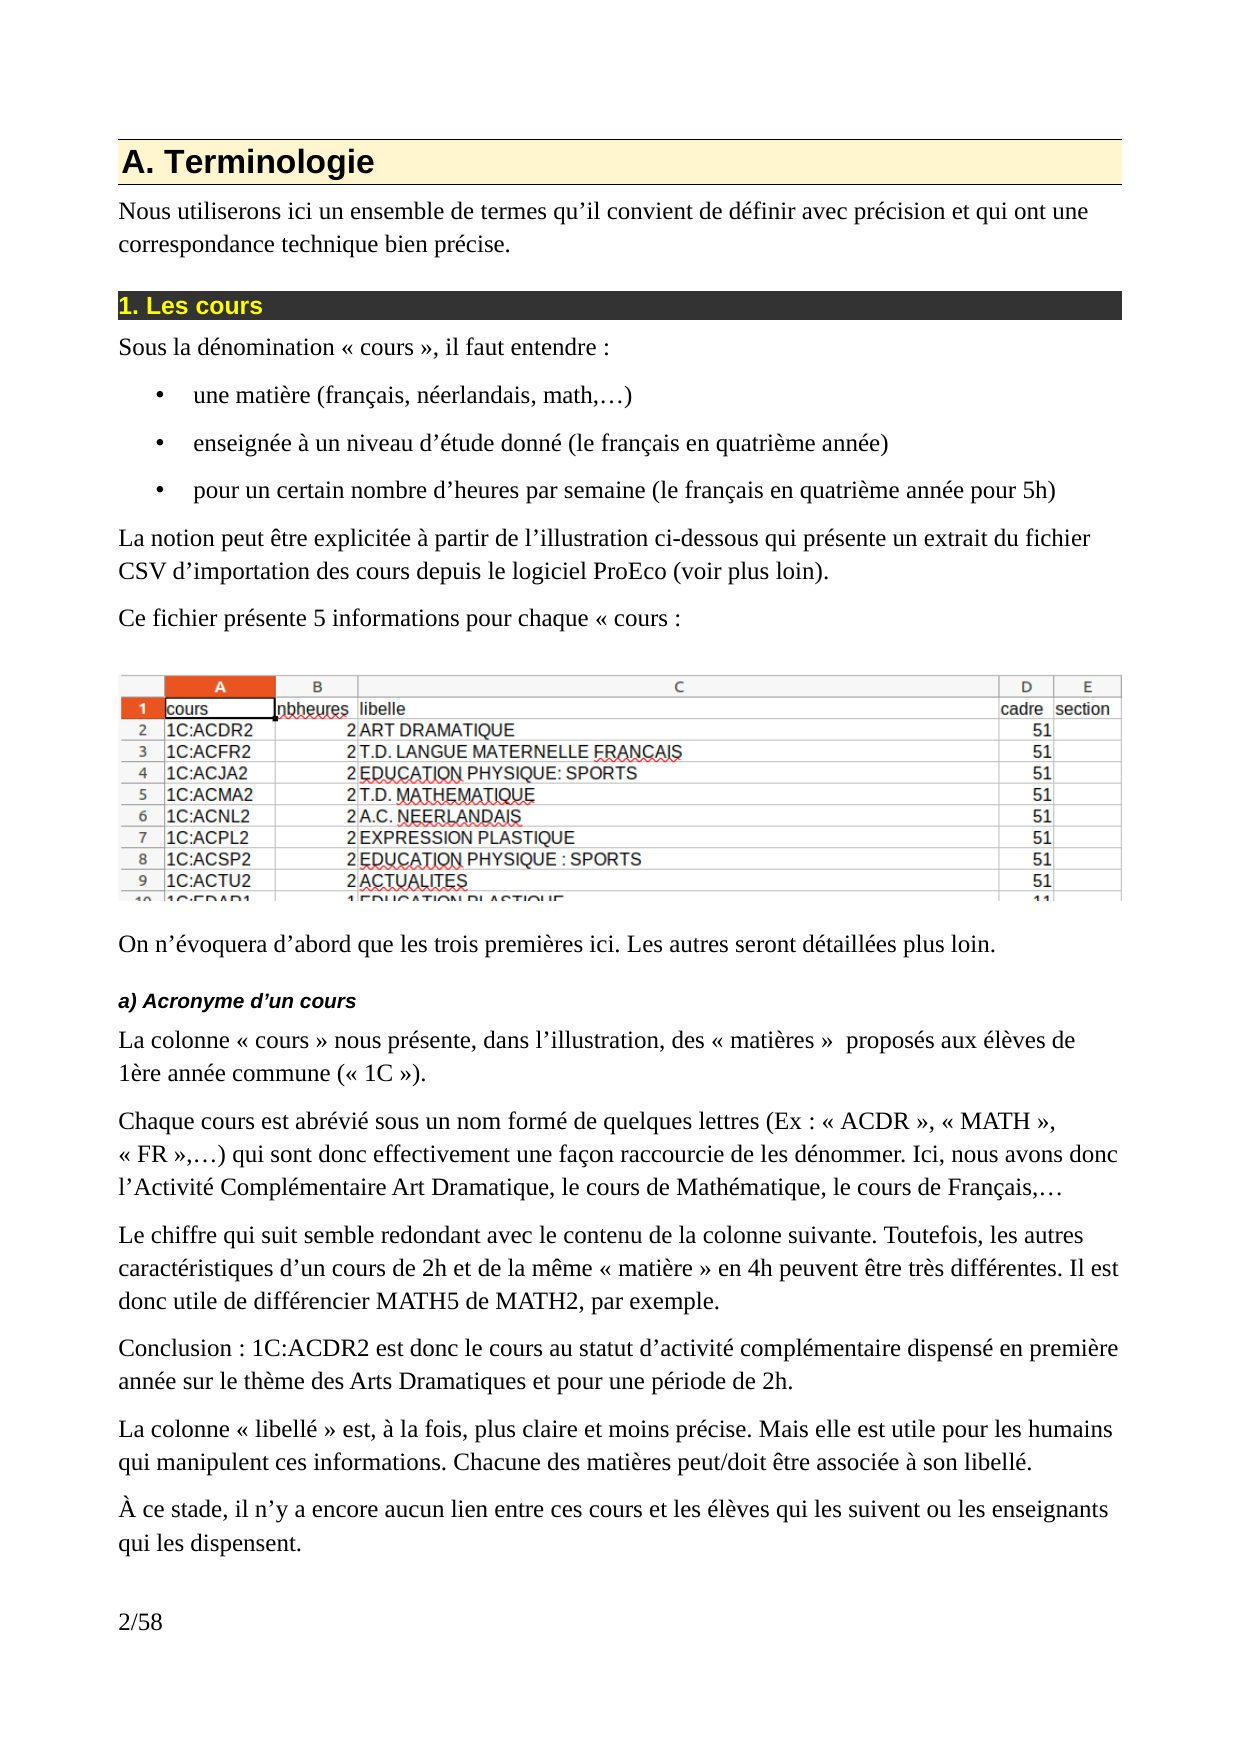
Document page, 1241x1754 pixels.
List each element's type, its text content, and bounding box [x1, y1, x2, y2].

text La colonne « cours » nous présente, dans l’illustration, des « matières » proposés aux élèves de 1ère année commune (« 1C »). [118, 1025, 1122, 1087]
text Le chiffre qui suit semble redondant avec le contenu de la colonne suivante. Toutefois, les autres caractéristiques d’un cours de 2h et de la même « matière » en 4h peuvent être très différentes. Il est donc utile de différencier MATH5 de MATH2, par exemple. [118, 1220, 1122, 1314]
text Chaque cours est abrévié sous un nom formé de quelques lettres (Ex : « ACDR », « MATH », « FR »,…) qui sont donc effectivement une façon raccourcie de les dénommer. Ici, nous avons donc l’Activité Complémentaire Art Dramatique, le cours de Mathématique, le cours de Français,… [118, 1106, 1122, 1201]
text Sous la dénomination « cours », il faut entendre : [118, 332, 1122, 361]
list une matière (français, néerlandais, math,…) [156, 380, 1122, 409]
text La colonne « libellé » est, à la fois, plus claire et moins précise. Mais elle est utile pour les humains qui manipulent ces informations. Chacune des matières peut/doit être associée à son libellé. [118, 1414, 1122, 1476]
text [118, 651, 1122, 674]
text À ce stade, il n’y a encore aucun lien entre ces cours et les élèves qui les suivent ou les enseignants qui les dispensent. [118, 1494, 1122, 1556]
picture [118, 674, 1123, 901]
subtitle Les cours [118, 291, 1122, 320]
text Ce fichier présente 5 informations pour chaque « cours : [118, 603, 1122, 632]
list enseignée à un niveau d’étude donné (le français en quatrième année) [156, 428, 1122, 456]
text On n’évoquera d’abord que les trois premières ici. Les autres seront détaillées plus loin. [118, 901, 1122, 958]
text La notion peut être explicitée à partir de l’illustration ci-dessous qui présente un extrait du fichier CSV d’importation des cours depuis le logiciel ProEco (voir plus loin). [118, 523, 1122, 584]
list pour un certain nombre d’heures par semaine (le français en quatrième année pour 5h) [156, 475, 1122, 504]
text Nous utiliserons ici un ensemble de termes qu’il convient de définir avec précision et qui ont une correspondance technique bien précise. [118, 196, 1122, 258]
subtitle Acronyme d’un cours [118, 989, 1122, 1013]
text Conclusion : 1C:ACDR2 est donc le cours au statut d’activité complémentaire dispensé en première année sur le thème des Arts Dramatiques et pour une période de 2h. [118, 1333, 1122, 1395]
subtitle Terminologie [118, 140, 1122, 184]
